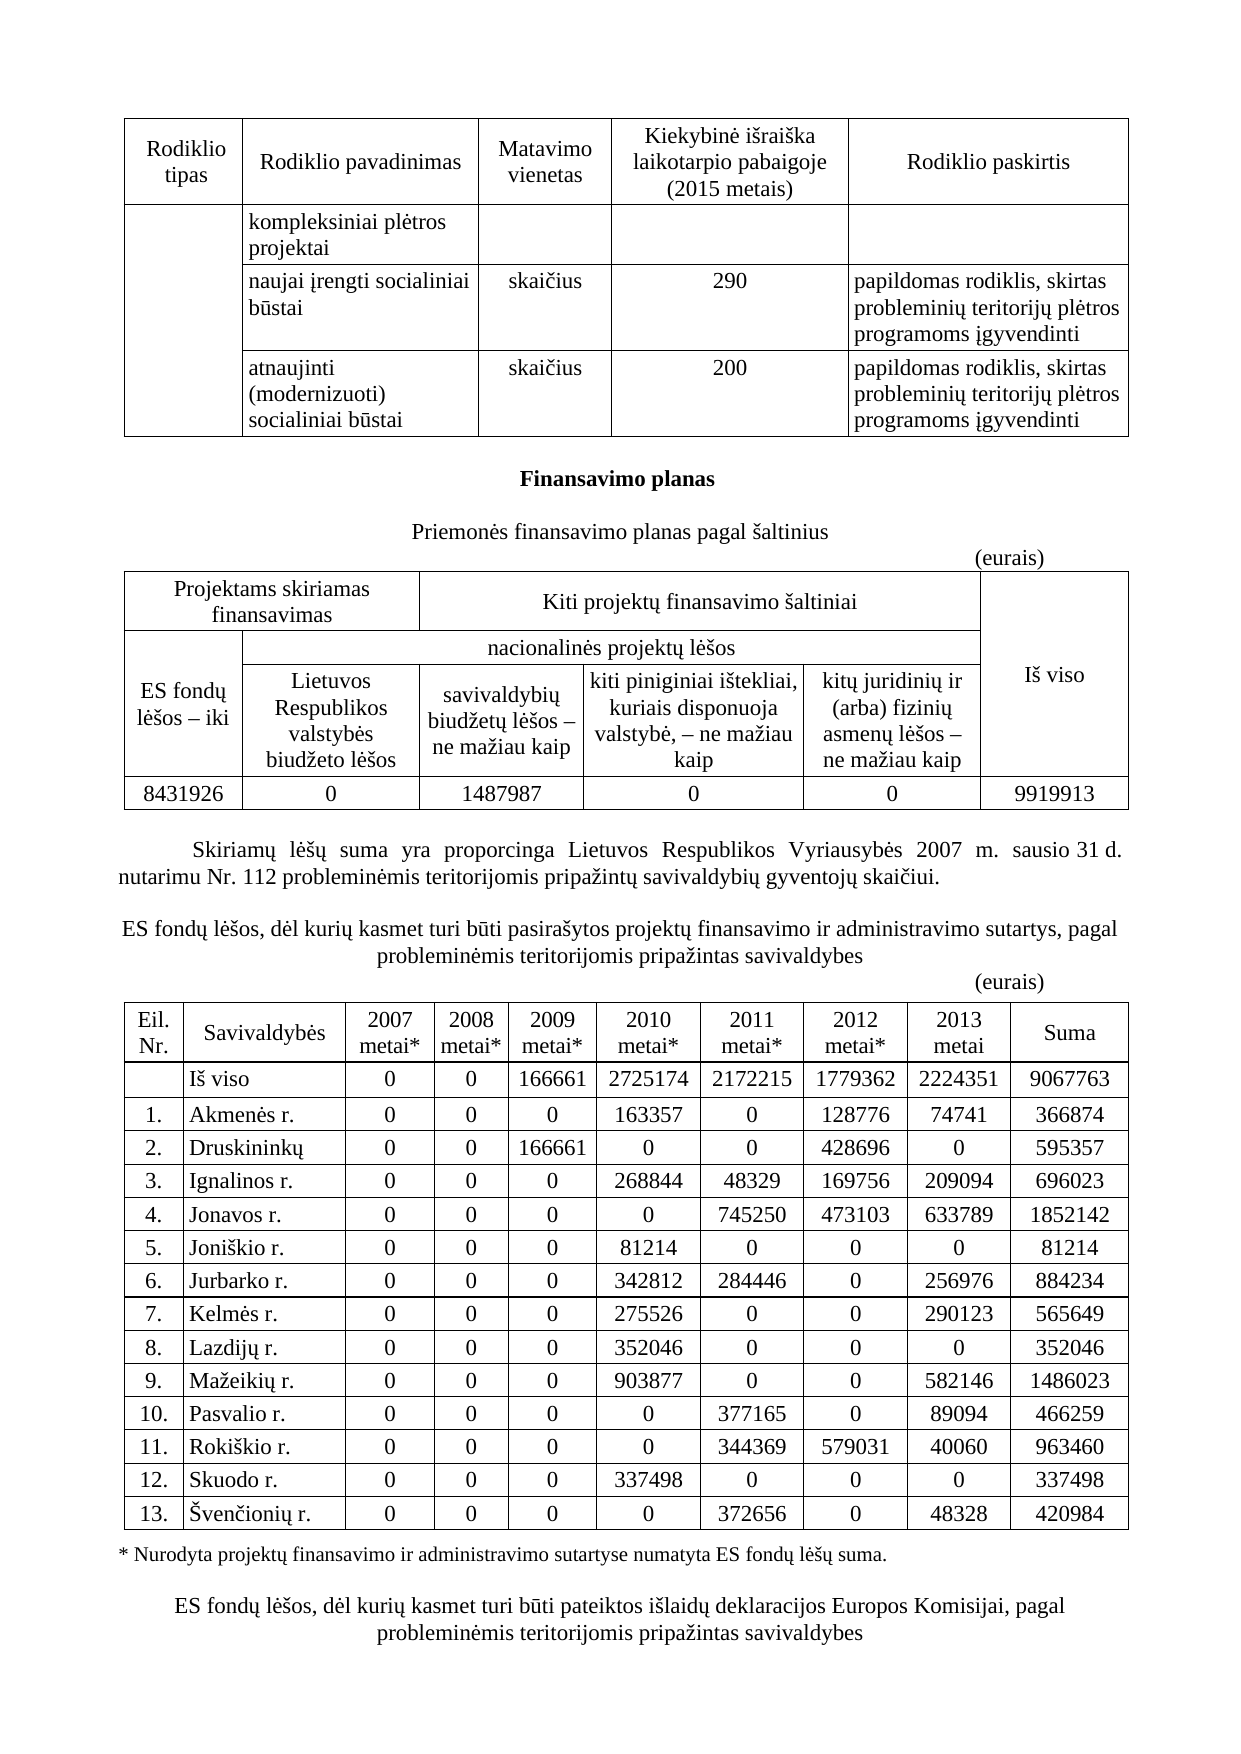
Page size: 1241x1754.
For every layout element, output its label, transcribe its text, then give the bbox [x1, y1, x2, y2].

table_cell 0 [701, 1098, 803, 1130]
table_header 2013 metai [908, 1003, 1010, 1061]
table_cell 352046 [1011, 1331, 1128, 1363]
table_cell 0 [908, 1464, 1010, 1496]
table_cell 466259 [1011, 1397, 1128, 1429]
table_cell 0 [584, 777, 803, 809]
table_cell skaičius [479, 265, 611, 349]
table_cell 377165 [701, 1397, 803, 1429]
table_cell 1486023 [1011, 1364, 1128, 1396]
text (eurais) [118, 544, 1122, 571]
table_cell 0 [804, 1231, 907, 1263]
table_cell 1779362 [804, 1063, 907, 1097]
table_cell 200 [612, 351, 848, 436]
table_cell skaičius [479, 351, 611, 436]
table_cell 9919913 [981, 777, 1128, 809]
table_cell 7. [125, 1298, 183, 1330]
table_cell 12. [125, 1464, 183, 1496]
table_cell 0 [435, 1231, 508, 1263]
table_cell 579031 [804, 1430, 907, 1463]
table_cell 0 [435, 1397, 508, 1429]
table_cell 0 [804, 777, 980, 809]
table_cell 0 [701, 1364, 803, 1396]
table_cell [125, 1063, 183, 1097]
table_cell 565649 [1011, 1298, 1128, 1330]
table_cell 0 [804, 1364, 907, 1396]
table_cell 0 [346, 1198, 434, 1230]
table_cell 0 [701, 1298, 803, 1330]
table_cell 366874 [1011, 1098, 1128, 1130]
table_cell 420984 [1011, 1497, 1128, 1529]
text Priemonės finansavimo planas pagal šaltinius [118, 518, 1122, 544]
table_cell 8431926 [125, 777, 242, 809]
table_cell Jurbarko r. [184, 1264, 345, 1296]
table_cell 0 [346, 1098, 434, 1130]
table_cell 0 [243, 777, 419, 809]
table_cell 344369 [701, 1430, 803, 1463]
table_cell 0 [509, 1430, 596, 1463]
table_header Rodiklio paskirtis [849, 119, 1128, 204]
text * Nurodyta projektų finansavimo ir administravimo sutartyse numatyta ES fondų lėšų suma. [118, 1542, 1122, 1566]
table_cell 0 [804, 1298, 907, 1330]
table_cell 0 [908, 1131, 1010, 1163]
table_cell 0 [597, 1397, 700, 1429]
table_cell 337498 [1011, 1464, 1128, 1496]
table_cell 342812 [597, 1264, 700, 1296]
text Skiriamų lėšų suma yra proporcinga Lietuvos Respublikos Vyriausybės 2007 m. sausio 31 d. nutarimu Nr. 112 probleminėmis teritorijomis pripažintų savivaldybių gyventojų skaičiui. [118, 836, 1122, 889]
table_cell Ignalinos r. [184, 1165, 345, 1197]
table_cell papildomas rodiklis, skirtas probleminių teritorijų plėtros programoms įgyvendinti [849, 351, 1128, 436]
table_cell 163357 [597, 1098, 700, 1130]
table_cell 0 [509, 1198, 596, 1230]
table_cell naujai įrengti socialiniai būstai [243, 265, 478, 349]
table_cell kompleksiniai plėtros projektai [243, 205, 478, 264]
table_cell 0 [597, 1430, 700, 1463]
table_cell 13. [125, 1497, 183, 1529]
table_cell 89094 [908, 1397, 1010, 1429]
table_cell 745250 [701, 1198, 803, 1230]
table_cell Jonavos r. [184, 1198, 345, 1230]
table_header 2010 metai* [597, 1003, 700, 1061]
text ES fondų lėšos, dėl kurių kasmet turi būti pateiktos išlaidų deklaracijos Europos Komisijai, pagal probleminėmis teritorijomis pripažintas savivaldybes [118, 1592, 1122, 1645]
table_cell 0 [346, 1231, 434, 1263]
table_cell 352046 [597, 1331, 700, 1363]
table_cell 1487987 [420, 777, 583, 809]
table_cell 74741 [908, 1098, 1010, 1130]
table_cell Akmenės r. [184, 1098, 345, 1130]
table_cell 0 [908, 1231, 1010, 1263]
table_cell kitų juridinių ir (arba) fizinių asmenų lėšos – ne mažiau kaip [804, 665, 980, 776]
table_cell 11. [125, 1430, 183, 1463]
table_header 2012 metai* [804, 1003, 907, 1061]
text (eurais) [118, 968, 1122, 994]
table_cell 1. [125, 1098, 183, 1130]
table_cell 0 [346, 1331, 434, 1363]
table_cell Mažeikių r. [184, 1364, 345, 1396]
table_cell [479, 205, 611, 264]
table_cell 0 [509, 1298, 596, 1330]
table_cell 428696 [804, 1131, 907, 1163]
table_cell 0 [509, 1497, 596, 1529]
table_header Suma [1011, 1003, 1128, 1061]
table_header Iš viso [981, 572, 1128, 776]
table_cell [125, 205, 242, 436]
table_cell 0 [701, 1131, 803, 1163]
table_cell Druskininkų [184, 1131, 345, 1163]
table_cell 0 [346, 1131, 434, 1163]
table_cell 284446 [701, 1264, 803, 1296]
table_header 2008 metai* [435, 1003, 508, 1061]
table_cell Pasvalio r. [184, 1397, 345, 1429]
table_cell savivaldybių biudžetų lėšos – ne mažiau kaip [420, 665, 583, 776]
table_cell 48328 [908, 1497, 1010, 1529]
table_cell 0 [346, 1298, 434, 1330]
text Finansavimo planas [118, 465, 1122, 492]
table_cell 595357 [1011, 1131, 1128, 1163]
table_cell 0 [509, 1264, 596, 1296]
table_cell 256976 [908, 1264, 1010, 1296]
table_cell 0 [509, 1231, 596, 1263]
table_cell 0 [435, 1331, 508, 1363]
table_cell 0 [509, 1364, 596, 1396]
table_cell 0 [435, 1131, 508, 1163]
table_cell 166661 [509, 1063, 596, 1097]
table_cell 473103 [804, 1198, 907, 1230]
table_header Rodiklio pavadinimas [243, 119, 478, 204]
table_cell 0 [435, 1063, 508, 1097]
table_cell 0 [509, 1331, 596, 1363]
table_cell 0 [346, 1063, 434, 1097]
table_cell 166661 [509, 1131, 596, 1163]
table_cell 903877 [597, 1364, 700, 1396]
table_cell 0 [509, 1098, 596, 1130]
table_cell 963460 [1011, 1430, 1128, 1463]
table_cell 48329 [701, 1165, 803, 1197]
table_cell 0 [804, 1464, 907, 1496]
table_cell 268844 [597, 1165, 700, 1197]
table_cell 0 [346, 1430, 434, 1463]
table_cell 0 [435, 1430, 508, 1463]
table_cell kiti piniginiai ištekliai, kuriais disponuoja valstybė, – ne mažiau kaip [584, 665, 803, 776]
table_cell atnaujinti (modernizuoti) socialiniai būstai [243, 351, 478, 436]
table_cell 209094 [908, 1165, 1010, 1197]
table_header Kiti projektų finansavimo šaltiniai [420, 572, 980, 630]
table_cell 0 [908, 1331, 1010, 1363]
table_cell 0 [804, 1397, 907, 1429]
table_cell 40060 [908, 1430, 1010, 1463]
table_cell 9. [125, 1364, 183, 1396]
table_cell 0 [804, 1264, 907, 1296]
table_cell 0 [597, 1497, 700, 1529]
table_cell 128776 [804, 1098, 907, 1130]
table_cell 0 [435, 1464, 508, 1496]
table_cell 81214 [1011, 1231, 1128, 1263]
table_cell 10. [125, 1397, 183, 1429]
table_cell 0 [597, 1131, 700, 1163]
table_cell ES fondų lėšos – iki [125, 631, 242, 776]
table_cell [849, 205, 1128, 264]
table_cell 9067763 [1011, 1063, 1128, 1097]
table_cell Iš viso [184, 1063, 345, 1097]
table_header 2007 metai* [346, 1003, 434, 1061]
table_cell 0 [435, 1264, 508, 1296]
table_cell papildomas rodiklis, skirtas probleminių teritorijų plėtros programoms įgyvendinti [849, 265, 1128, 349]
table_cell 275526 [597, 1298, 700, 1330]
table_header 2009 metai* [509, 1003, 596, 1061]
table_cell 0 [701, 1231, 803, 1263]
table_cell Lietuvos Respublikos valstybės biudžeto lėšos [243, 665, 419, 776]
table_cell Kelmės r. [184, 1298, 345, 1330]
table_cell 1852142 [1011, 1198, 1128, 1230]
table_cell 8. [125, 1331, 183, 1363]
table_cell 337498 [597, 1464, 700, 1496]
table_cell 2. [125, 1131, 183, 1163]
table_cell 0 [346, 1464, 434, 1496]
table_cell 0 [701, 1464, 803, 1496]
table_cell 81214 [597, 1231, 700, 1263]
table_cell 6. [125, 1264, 183, 1296]
table_cell 0 [435, 1098, 508, 1130]
table_cell 0 [346, 1397, 434, 1429]
text ES fondų lėšos, dėl kurių kasmet turi būti pasirašytos projektų finansavimo ir administravimo sutartys, pagal probleminėmis teritorijomis pripažintas savivaldybes [118, 916, 1122, 968]
table_cell 0 [435, 1497, 508, 1529]
table_cell 2224351 [908, 1063, 1010, 1097]
table_cell 372656 [701, 1497, 803, 1529]
table_cell Skuodo r. [184, 1464, 345, 1496]
table_cell 0 [597, 1198, 700, 1230]
table_cell 0 [346, 1364, 434, 1396]
table_cell 582146 [908, 1364, 1010, 1396]
table_cell 4. [125, 1198, 183, 1230]
table_cell 2172215 [701, 1063, 803, 1097]
table_cell 0 [435, 1298, 508, 1330]
table_cell 0 [509, 1464, 596, 1496]
table_cell 290123 [908, 1298, 1010, 1330]
table_cell 0 [509, 1165, 596, 1197]
table_header Rodiklio tipas [125, 119, 242, 204]
table_cell 169756 [804, 1165, 907, 1197]
table_cell 0 [346, 1165, 434, 1197]
table_cell 0 [346, 1264, 434, 1296]
table_cell 0 [346, 1497, 434, 1529]
table_cell 0 [701, 1331, 803, 1363]
table_cell [612, 205, 848, 264]
table_cell 0 [804, 1331, 907, 1363]
table_cell 0 [804, 1497, 907, 1529]
table_header 2011 metai* [701, 1003, 803, 1061]
table_cell 0 [435, 1364, 508, 1396]
table_cell Švenčionių r. [184, 1497, 345, 1529]
table_cell 884234 [1011, 1264, 1128, 1296]
table_cell nacionalinės projektų lėšos [243, 631, 980, 663]
table_cell 3. [125, 1165, 183, 1197]
table_header Eil. Nr. [125, 1003, 183, 1061]
table_cell 2725174 [597, 1063, 700, 1097]
table_cell Joniškio r. [184, 1231, 345, 1263]
table_cell Rokiškio r. [184, 1430, 345, 1463]
table_header Matavimo vienetas [479, 119, 611, 204]
table_cell 290 [612, 265, 848, 349]
table_cell 0 [435, 1165, 508, 1197]
table_cell 696023 [1011, 1165, 1128, 1197]
table_header Projektams skiriamas finansavimas [125, 572, 419, 630]
table_cell 0 [435, 1198, 508, 1230]
table_cell 5. [125, 1231, 183, 1263]
table_header Savivaldybės [184, 1003, 345, 1061]
table_cell Lazdijų r. [184, 1331, 345, 1363]
table_header Kiekybinė išraiška laikotarpio pabaigoje (2015 metais) [612, 119, 848, 204]
table_cell 633789 [908, 1198, 1010, 1230]
table_cell 0 [509, 1397, 596, 1429]
